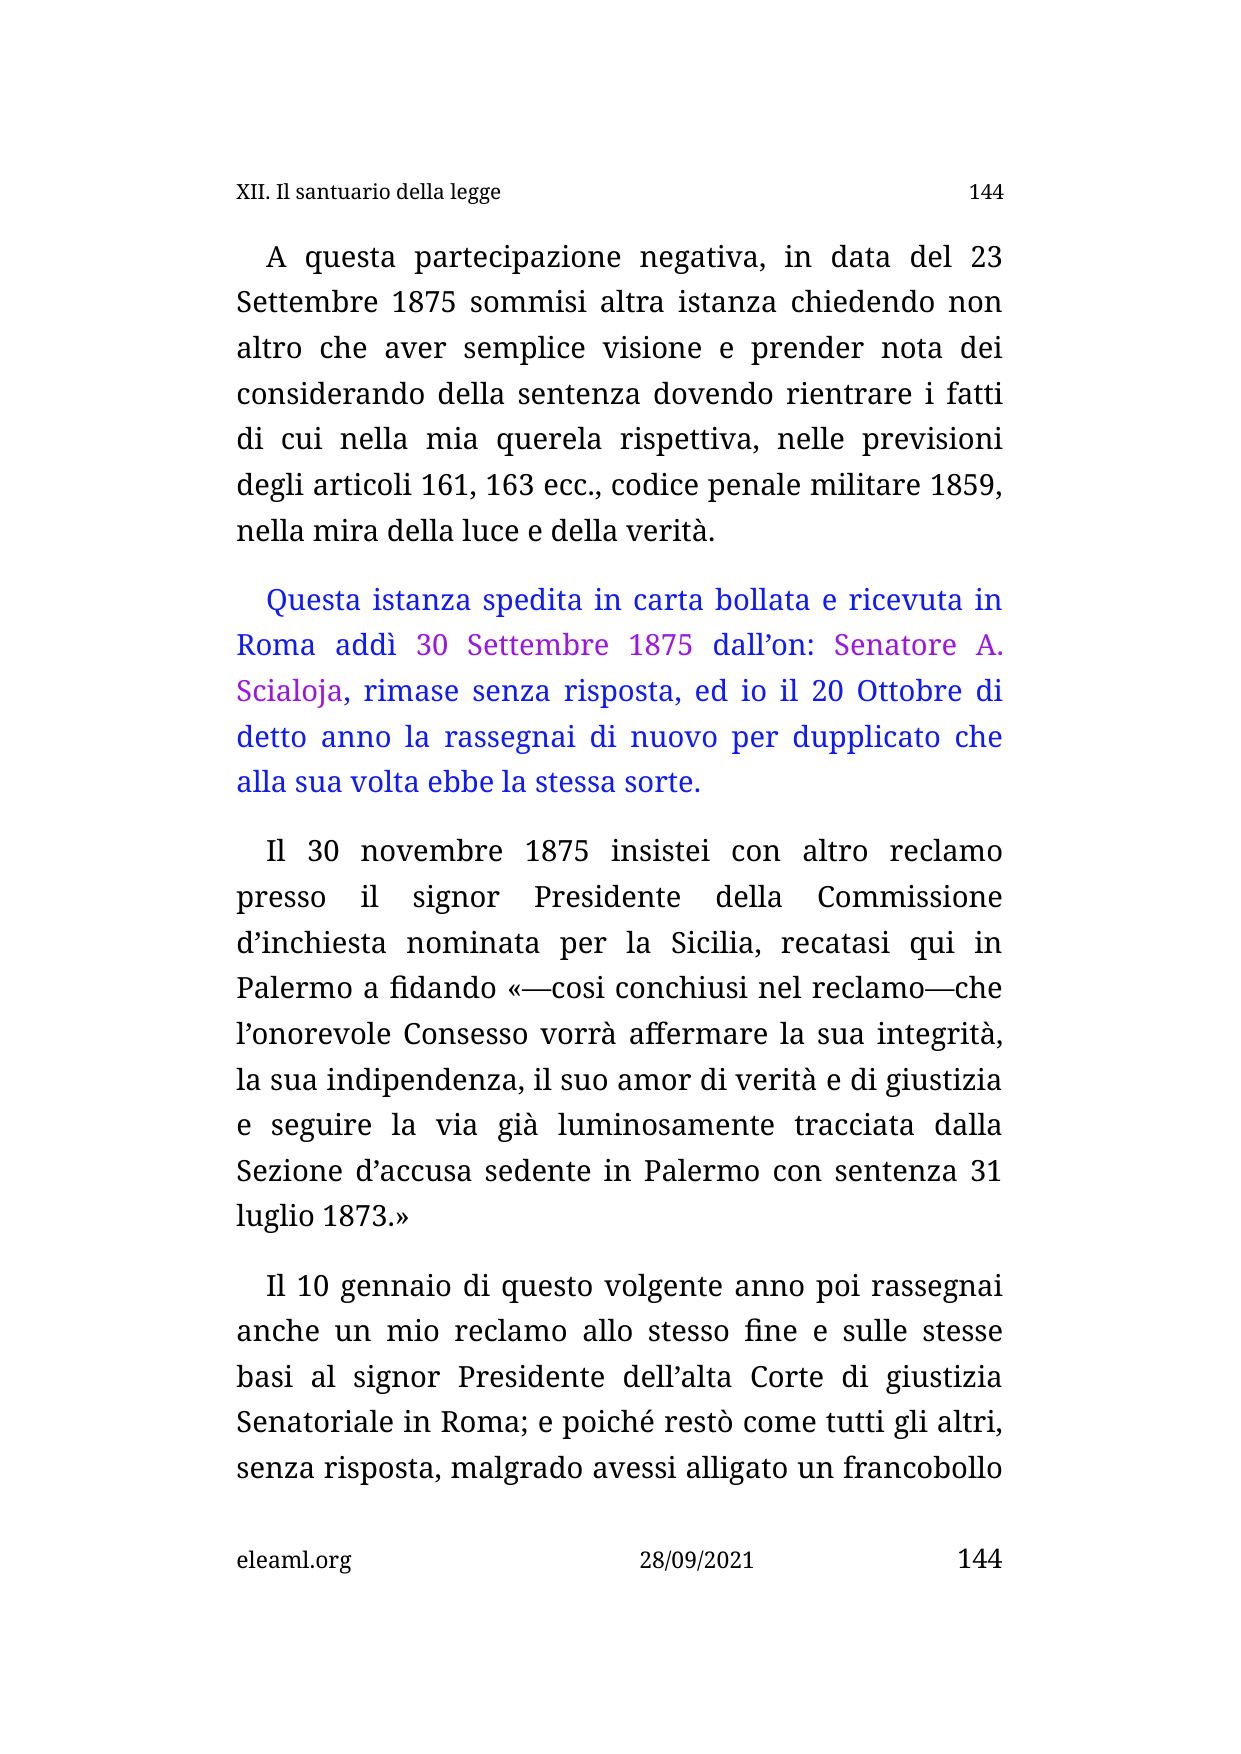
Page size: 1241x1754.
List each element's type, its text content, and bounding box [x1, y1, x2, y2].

text Il 10 gennaio di questo volgente anno poi rassegnai anche un mio reclamo allo stesso fine e sulle stesse basi al signor Presidente dell’alta Corte di giustizia Senatoriale in Roma; e poiché restò come tutti gli altri, senza risposta, malgrado avessi alligato un francobollo [236, 1265, 1004, 1487]
text A questa partecipazione negativa, in data del 23 Settembre 1875 sommisi altra istanza chiedendo non altro che aver semplice visione e prender nota dei considerando della sentenza dovendo rientrare i fatti di cui nella mia querela rispettiva, nelle previsioni degli articoli 161, 163 ecc., codice penale militare 1859, nella mira della luce e della verità. [236, 236, 1004, 549]
text Il 30 novembre 1875 insistei con altro reclamo presso il signor Presidente della Commissione d’inchiesta nominata per la Sicilia, recatasi qui in Palermo a fidando «—cosi conchiusi nel reclamo—che l’onorevole Consesso vorrà affermare la sua integrità, la sua indipendenza, il suo amor di verità e di giustizia e seguire la via già luminosamente tracciata dalla Sezione d’accusa sedente in Palermo con sentenza 31 luglio 1873.» [236, 831, 1004, 1235]
text Questa istanza spedita in carta bollata e ricevuta in Roma addì 30 Settembre 1875 dall’on: Senatore A. Scialoja, rimase senza risposta, ed io il 20 Ottobre di detto anno la rassegnai di nuovo per dupplicato che alla sua volta ebbe la stessa sorte. [236, 579, 1004, 801]
